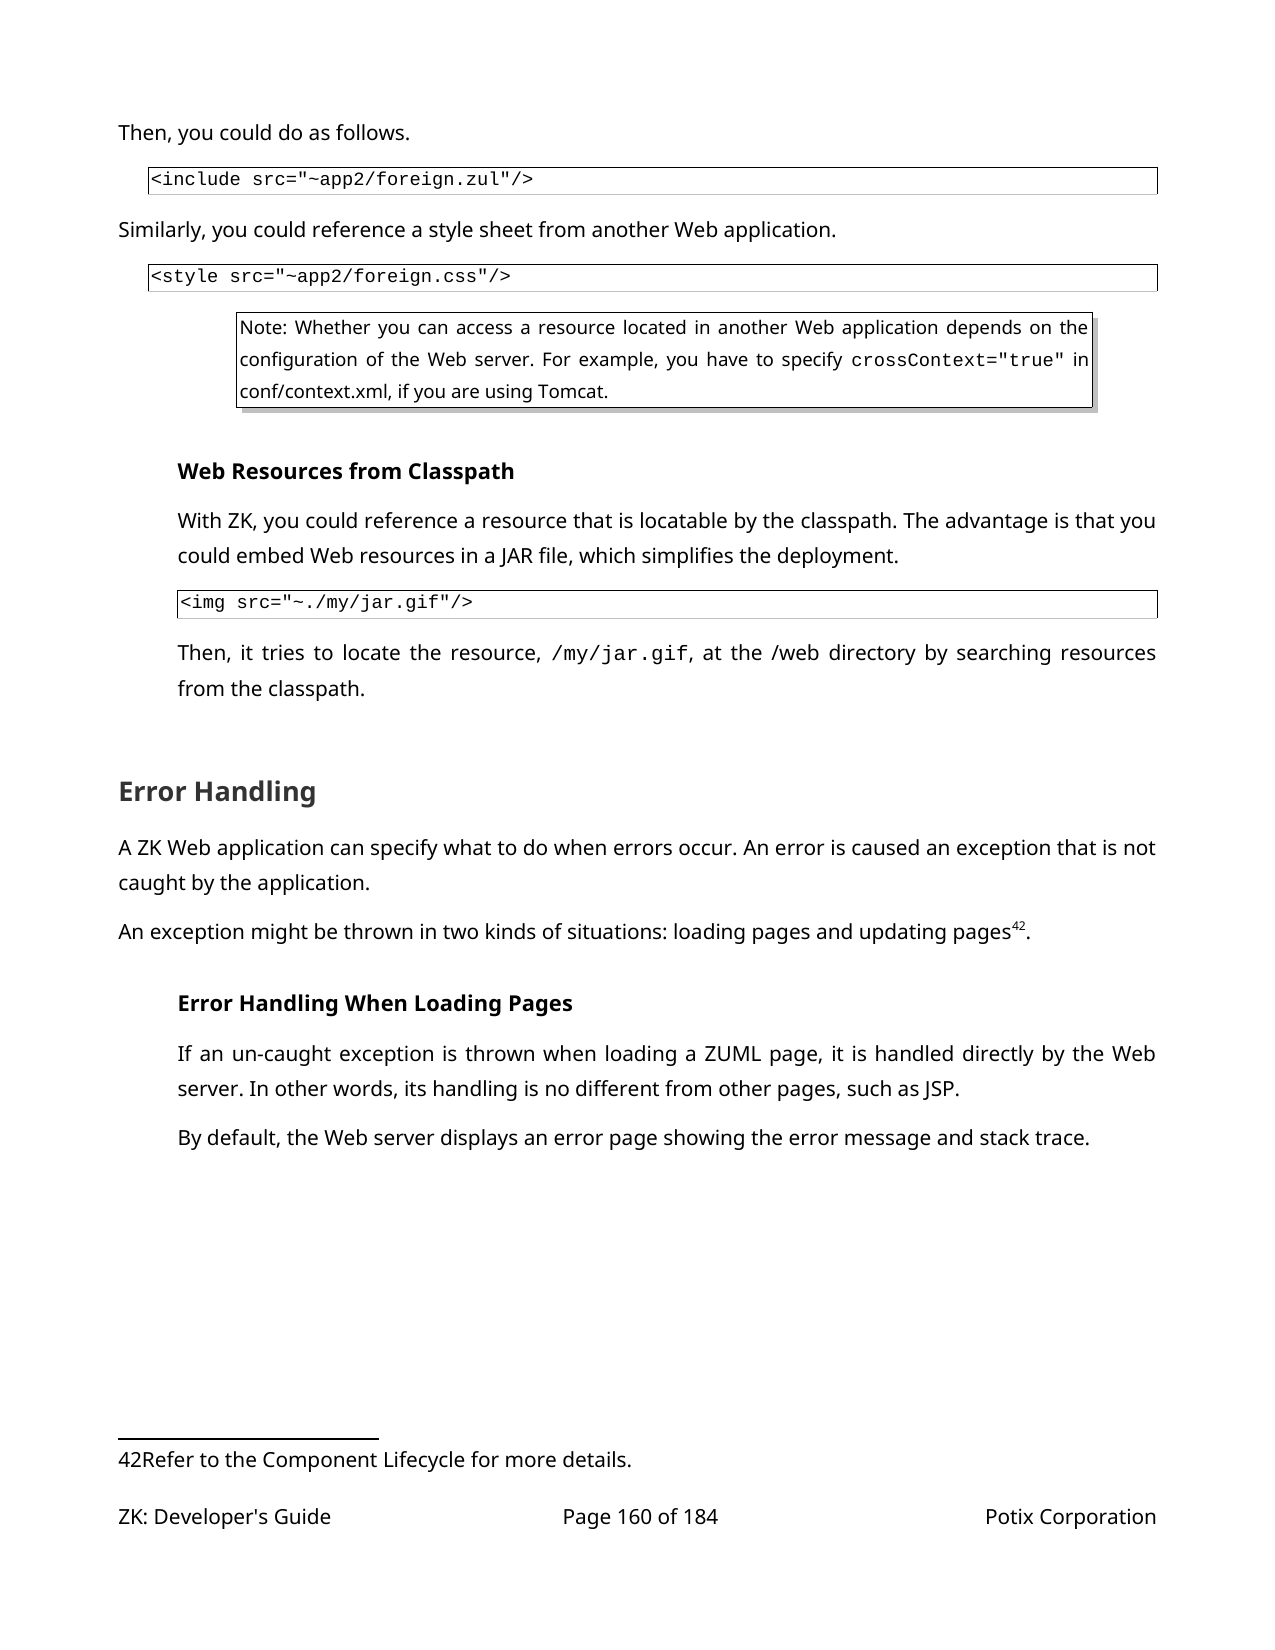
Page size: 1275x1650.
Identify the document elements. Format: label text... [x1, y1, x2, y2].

text Note: Whether you can access a resource located in another Web application depends on the configuration of the Web server. For example, you have to specify crossContext="true" in conf/context.xml, if you are using Tomcat. [237, 313, 1092, 407]
text A ZK Web application can specify what to do when errors occur. An error is caused an exception that is not caught by the application. [118, 833, 1157, 897]
text Then, it tries to locate the resource, /my/jar.gif, at the /web directory by searching resources from the classpath. [177, 638, 1157, 702]
text With ZK, you could reference a resource that is locatable by the classpath. The advantage is that you could embed Web resources in a JAR file, which simplifies the deployment. [177, 506, 1157, 570]
text Then, you could do as follows. [118, 118, 1157, 146]
text Similarly, you could reference a style sheet from another Web application. [118, 215, 1157, 243]
subtitle Error Handling [118, 773, 1157, 809]
text Refer to the Component Lifecycle for more details. [118, 1445, 1157, 1473]
subtitle Error Handling When Loading Pages [177, 988, 1157, 1018]
text By default, the Web server displays an error page showing the error message and stack trace. [177, 1123, 1157, 1151]
text An exception might be thrown in two kinds of situations: loading pages and updating pages. [118, 917, 1157, 946]
text <style src="~app2/foreign.css"/> [149, 265, 1157, 291]
text If an un-caught exception is thrown when loading a ZUML page, it is handled directly by the Web server. In other words, its handling is no different from other pages, such as JSP. [177, 1039, 1157, 1102]
text <img src="~./my/jar.gif"/> [178, 591, 1157, 618]
subtitle Web Resources from Classpath [177, 456, 1157, 486]
text <include src="~app2/foreign.zul"/> [149, 168, 1157, 194]
